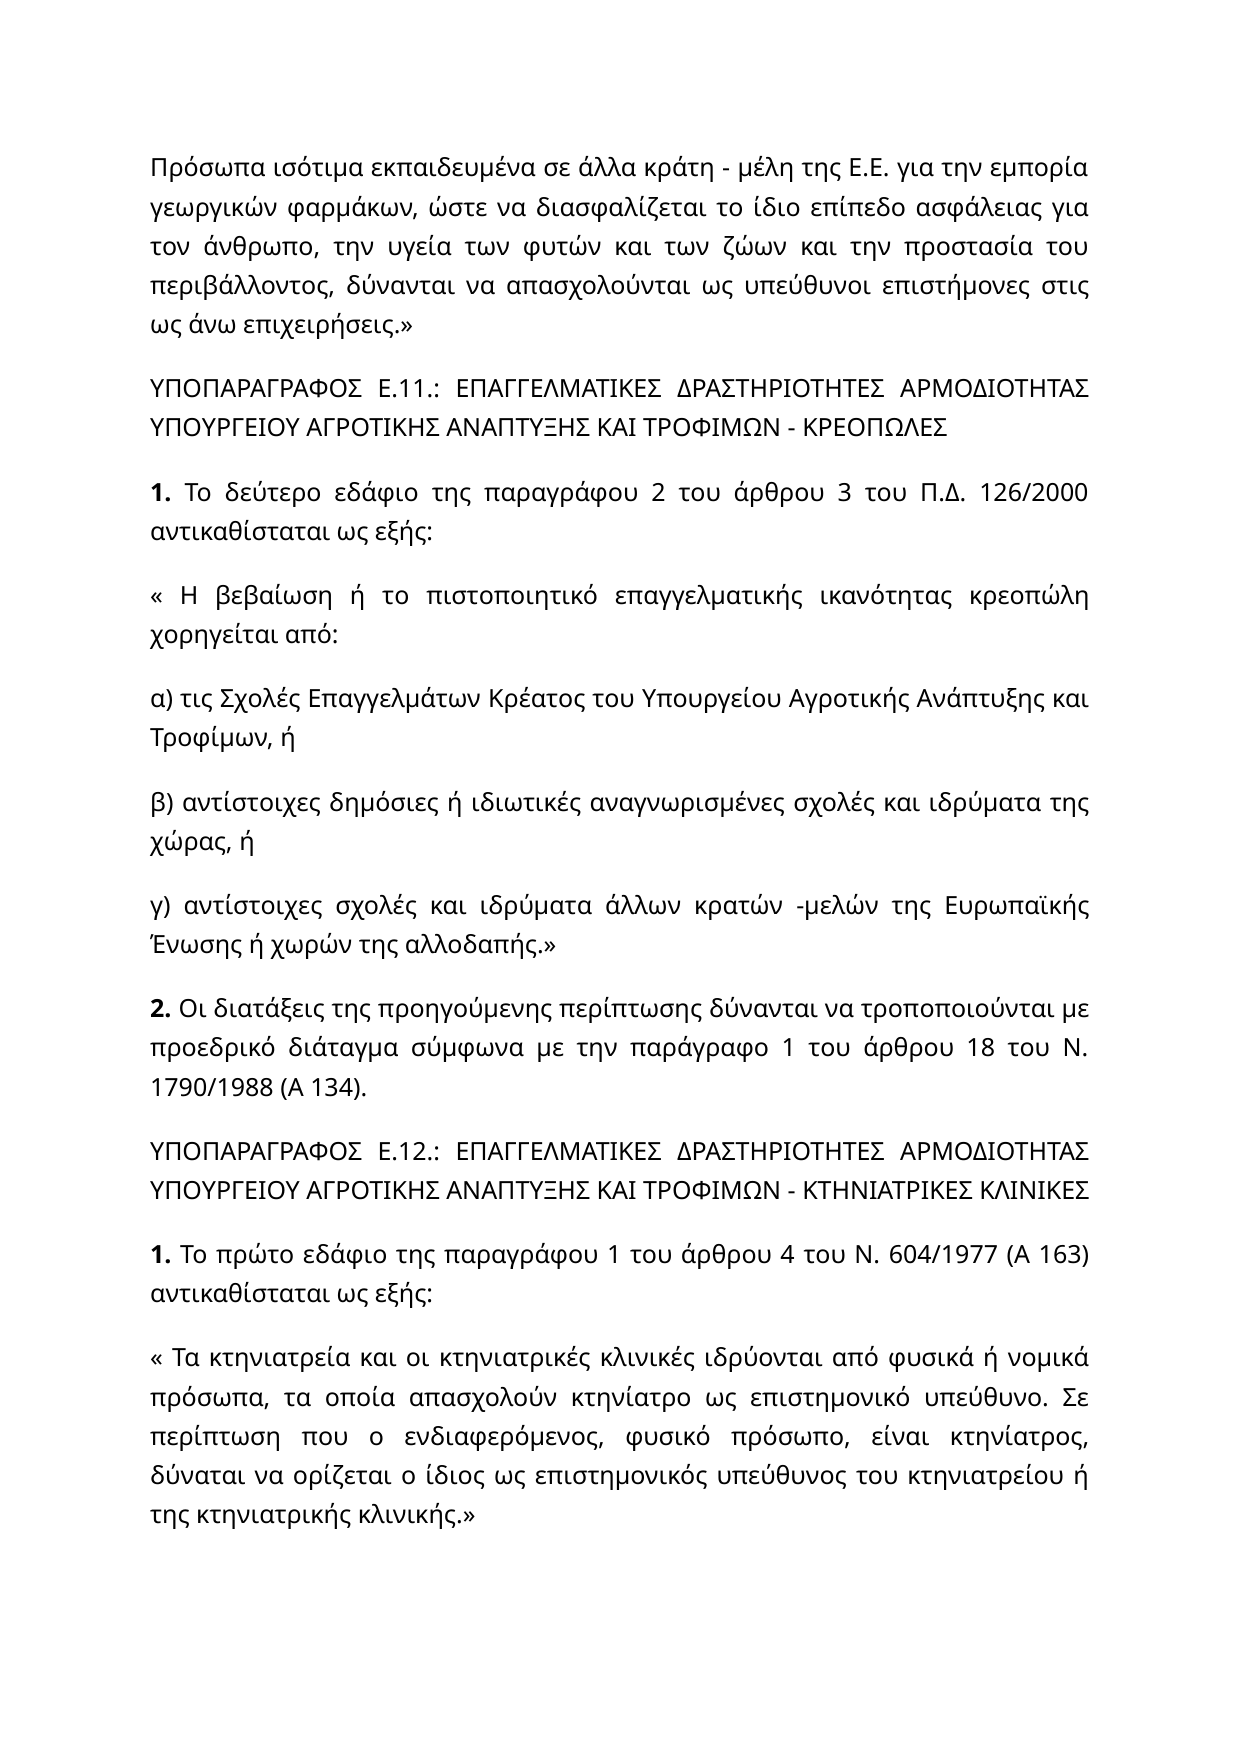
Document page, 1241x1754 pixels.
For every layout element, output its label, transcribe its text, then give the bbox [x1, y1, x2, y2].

text Πρόσωπα ισότιμα εκπαιδευμένα σε άλλα κράτη - μέλη της Ε.Ε. για την εμπορία γεωργικών φαρμάκων, ώστε να διασφαλίζεται το ίδιο επίπεδο ασφάλειας για τον άνθρωπο, την υγεία των φυτών και των ζώων και την προστασία του περιβάλλοντος, δύνανται να απασχολούνται ως υπεύθυνοι επιστήμονες στις ως άνω επιχειρήσεις.» [150, 150, 1090, 341]
text 2. Οι διατάξεις της προηγούμενης περίπτωσης δύνανται να τροποποιούνται με προεδρικό διάταγμα σύμφωνα με την παράγραφο 1 του άρθρου 18 του Ν. 1790/1988 (Α 134). [150, 991, 1090, 1103]
text α) τις Σχολές Επαγγελμάτων Κρέατος του Υπουργείου Αγροτικής Ανάπτυξης και Τροφίμων, ή [150, 681, 1090, 754]
text β) αντίστοιχες δημόσιες ή ιδιωτικές αναγνωρισμένες σχολές και ιδρύματα της χώρας, ή [150, 784, 1090, 857]
text 1. Το πρώτο εδάφιο της παραγράφου 1 του άρθρου 4 του Ν. 604/1977 (Α 163) αντικαθίσταται ως εξής: [150, 1237, 1090, 1310]
text 1. Το δεύτερο εδάφιο της παραγράφου 2 του άρθρου 3 του Π.Δ. 126/2000 αντικαθίσταται ως εξής: [150, 474, 1090, 547]
text ΥΠΟΠΑΡΑΓΡΑΦΟΣ Ε.11.: ΕΠΑΓΓΕΛΜΑΤΙΚΕΣ ΔΡΑΣΤΗΡΙΟΤΗΤΕΣ ΑΡΜΟΔΙΟΤΗΤΑΣ ΥΠΟΥΡΓΕΙΟΥ ΑΓΡΟΤΙΚΗΣ ΑΝΑΠΤΥΞΗΣ ΚΑΙ ΤΡΟΦΙΜΩΝ - ΚΡΕΟΠΩΛΕΣ [150, 371, 1090, 444]
text ΥΠΟΠΑΡΑΓΡΑΦΟΣ Ε.12.: ΕΠΑΓΓΕΛΜΑΤΙΚΕΣ ΔΡΑΣΤΗΡΙΟΤΗΤΕΣ ΑΡΜΟΔΙΟΤΗΤΑΣ ΥΠΟΥΡΓΕΙΟΥ ΑΓΡΟΤΙΚΗΣ ΑΝΑΠΤΥΞΗΣ ΚΑΙ ΤΡΟΦΙΜΩΝ - ΚΤΗΝΙΑΤΡΙΚΕΣ ΚΛΙΝΙΚΕΣ [150, 1133, 1090, 1207]
text γ) αντίστοιχες σχολές και ιδρύματα άλλων κρατών -μελών της Ευρωπαϊκής Ένωσης ή χωρών της αλλοδαπής.» [150, 887, 1090, 961]
text « Τα κτηνιατρεία και οι κτηνιατρικές κλινικές ιδρύονται από φυσικά ή νομικά πρόσωπα, τα οποία απασχολούν κτηνίατρο ως επιστημονικό υπεύθυνο. Σε περίπτωση που ο ενδιαφερόμενος, φυσικό πρόσωπο, είναι κτηνίατρος, δύναται να ορίζεται ο ίδιος ως επιστημονικός υπεύθυνος του κτηνιατρείου ή της κτηνιατρικής κλινικής.» [150, 1340, 1090, 1531]
text « Η βεβαίωση ή το πιστοποιητικό επαγγελματικής ικανότητας κρεοπώλη χορηγείται από: [150, 577, 1090, 651]
